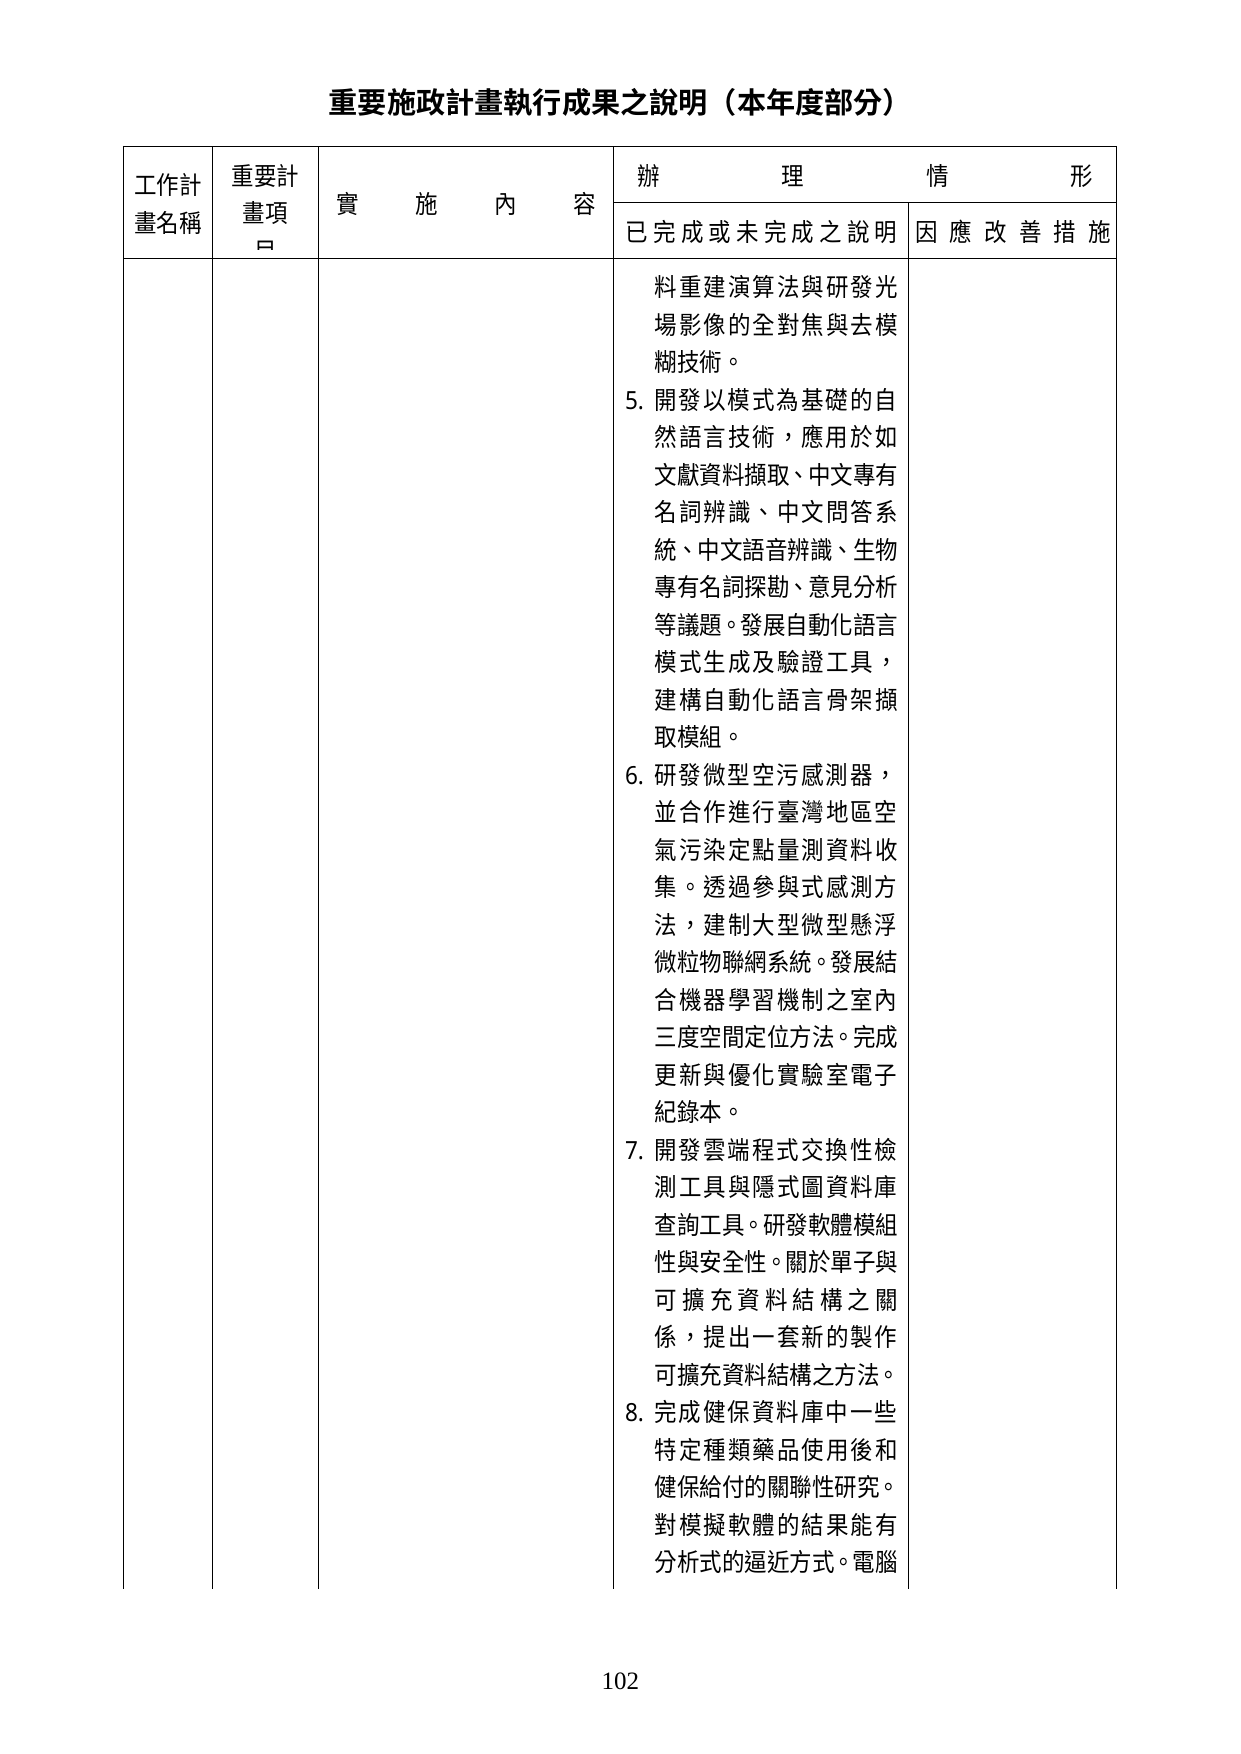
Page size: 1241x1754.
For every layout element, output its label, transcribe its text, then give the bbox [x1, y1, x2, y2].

table_header 工作計畫名稱 [124, 147, 212, 258]
table_header 實施內容 [319, 147, 613, 258]
table_cell [124, 259, 212, 1588]
table_cell 已完成或未完成之說明 [614, 203, 908, 258]
table_cell [909, 259, 1116, 1588]
table_header 重要計畫項 目 [213, 147, 318, 258]
table_cell 料重建演算法與研發光場影像的全對焦與去模糊技術。 開發以模式為基礎的自然語言技術，應用於如文獻資料擷取、中文專有名詞辨識、中文問答系統、中文語音辨識、生物專有名詞探勘、意見分析等議題。發展自動化語言模式生成及驗證工具，建構自動化語言骨架擷取模組。 研發微型空污感測器，並合作進行臺灣地區空氣污染定點量測資料收集。透過參與式感測方法，建制大型微型懸浮微粒物聯網系統。發展結合機器學習機制之室內三度空間定位方法。完成更新與優化實驗室電子紀錄本。 開發雲端程式交換性檢測工具與隱式圖資料庫查詢工具。研發軟體模組性與安全性。關於單子與可擴充資料結構之關係，提出一套新的製作可擴充資料結構之方法。 完成健保資料庫中一些特定種類藥品使用後和健保給付的關聯性研究。對模擬軟體的結果能有分析式的逼近方式。電腦 [614, 259, 908, 1588]
table_header 辦理情形 [614, 147, 1116, 202]
table_cell 因應改善措施 [909, 203, 1116, 258]
table_cell [213, 259, 318, 1588]
table_cell [319, 259, 613, 1588]
